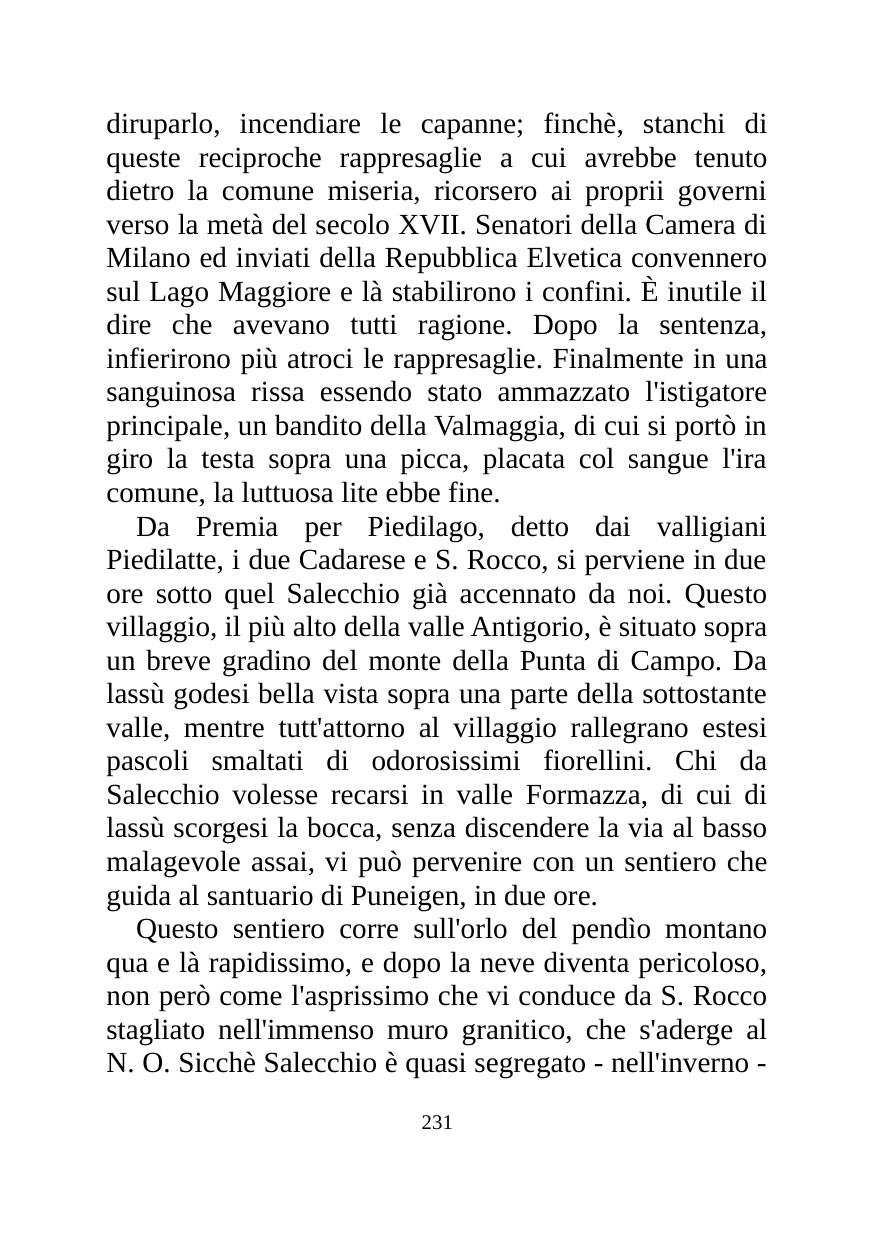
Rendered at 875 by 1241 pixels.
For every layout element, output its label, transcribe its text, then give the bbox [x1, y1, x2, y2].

text diruparlo, incendiare le capanne; finchè, stanchi di queste reciproche rappresaglie a cui avrebbe tenuto dietro la comune miseria, ricorsero ai proprii governi verso la metà del secolo XVII. Senatori della Camera di Milano ed inviati della Repubblica Elvetica convennero sul Lago Maggiore e là stabilirono i confini. È inutile il dire che avevano tutti ragione. Dopo la sentenza, infierirono più atroci le rappresaglie. Finalmente in una sanguinosa rissa essendo stato ammazzato l'istigatore principale, un bandito della Valmaggia, di cui si portò in giro la testa sopra una picca, placata col sangue l'ira comune, la luttuosa lite ebbe fine. [106, 106, 768, 509]
text Da Premia per Piedilago, detto dai valligiani Piedilatte, i due Cadarese e S. Rocco, si perviene in due ore sotto quel Salecchio già accennato da noi. Questo villaggio, il più alto della valle Antigorio, è situato sopra un breve gradino del monte della Punta di Campo. Da lassù godesi bella vista sopra una parte della sottostante valle, mentre tutt'attorno al villaggio rallegrano estesi pascoli smaltati di odorosissimi fiorellini. Chi da Salecchio volesse recarsi in valle Formazza, di cui di lassù scorgesi la bocca, senza discendere la via al basso malagevole assai, vi può pervenire con un sentiero che guida al santuario di Puneigen, in due ore. [106, 509, 768, 911]
text Questo sentiero corre sull'orlo del pendìo montano qua e là rapidissimo, e dopo la neve diventa pericoloso, non però come l'asprissimo che vi conduce da S. Rocco stagliato nell'immenso muro granitico, che s'aderge al N. O. Sicchè Salecchio è quasi segregato - nell'inverno [106, 911, 768, 1079]
